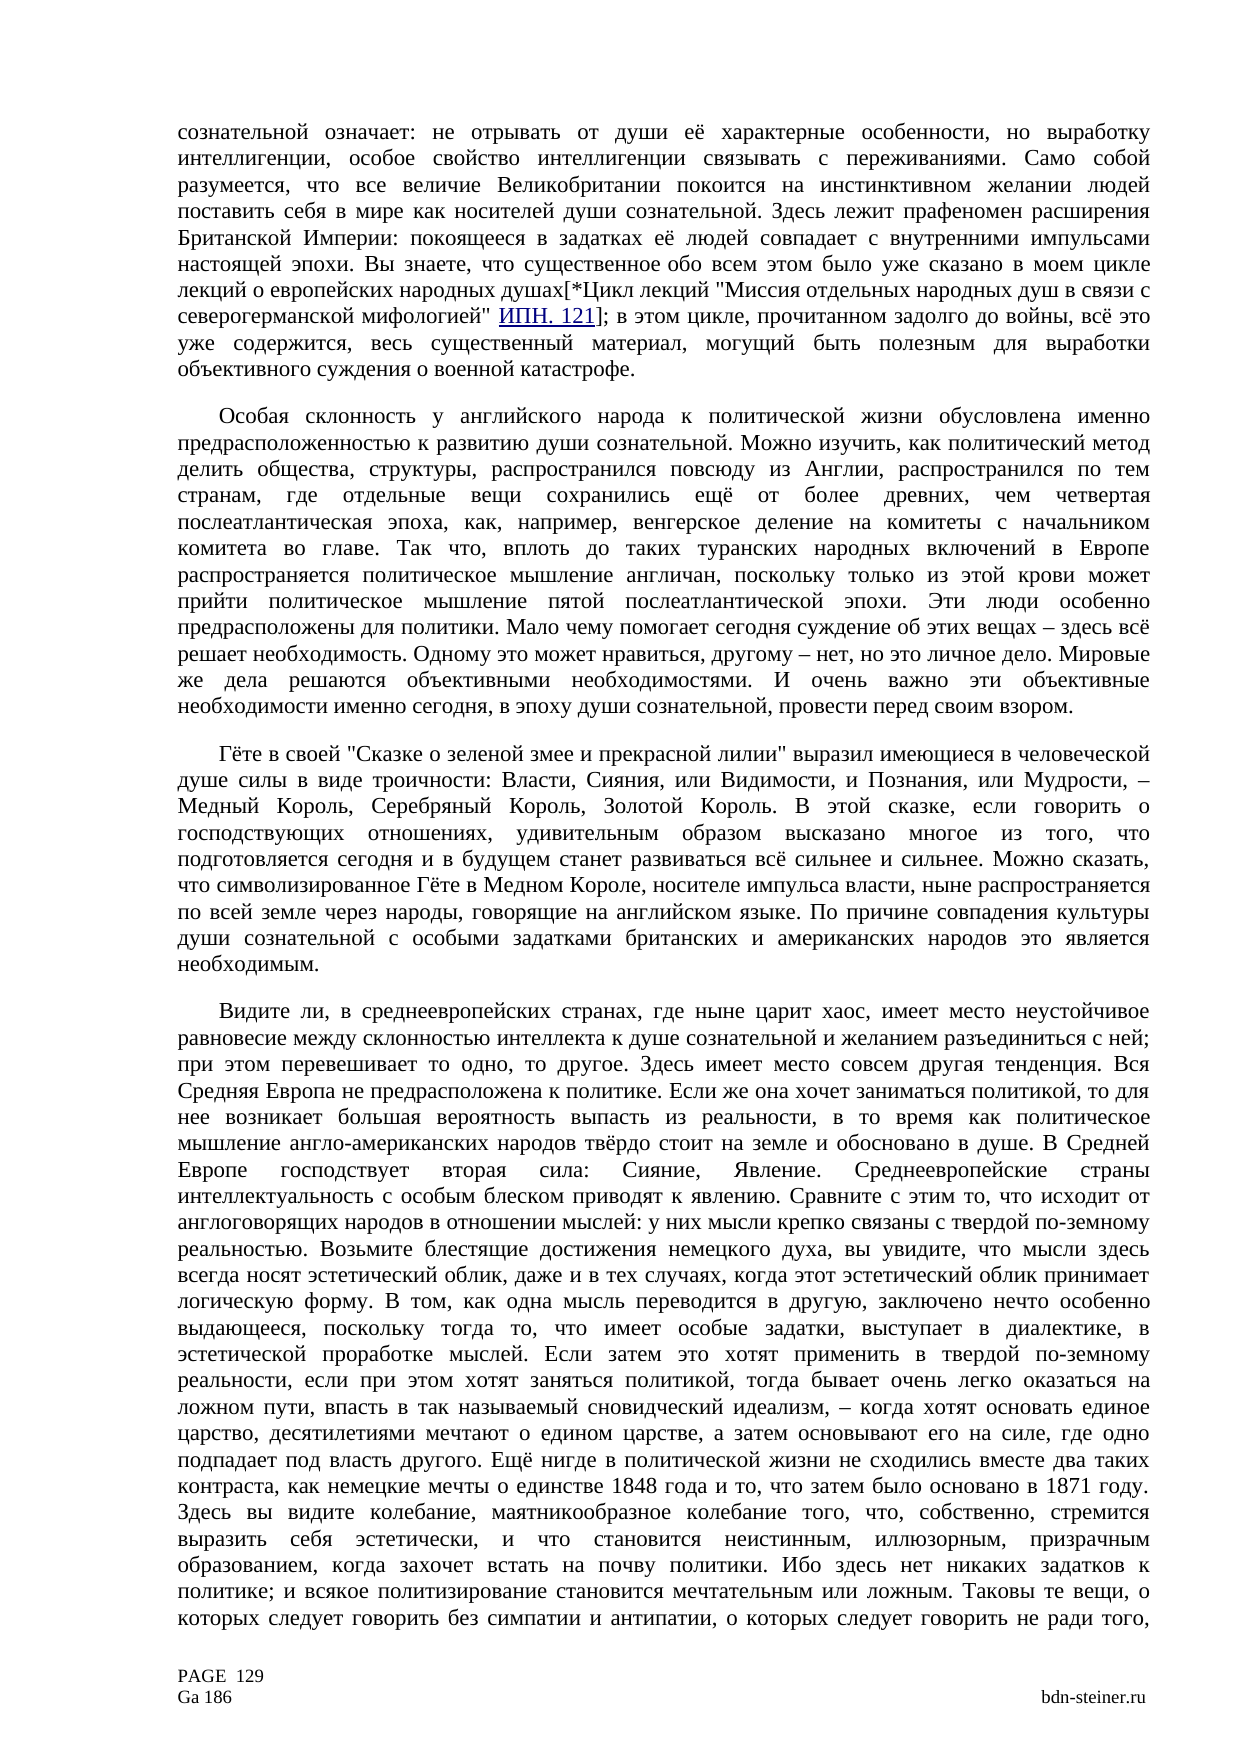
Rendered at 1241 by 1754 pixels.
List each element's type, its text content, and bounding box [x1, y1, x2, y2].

text Особая склонность у английского народа к политической жизни обусловлена именно предрасположенностью к развитию души сознательной. Можно изучить, как политический метод делить общества, структуры, распространился повсюду из Англии, распространился по тем странам, где отдельные вещи сохранились ещё от более древних, чем четвертая послеатлантическая эпоха, как, например, венгерское деление на комитеты с начальником комитета во главе. Так что, вплоть до таких туранских народных включений в Европе распространяется политическое мышление англичан, поскольку только из этой крови может прийти политическое мышление пятой послеатлантической эпохи. Эти люди особенно предрасположены для политики. Мало чему помогает сегодня суждение об этих вещах – здесь всё решает необходимость. Одному это может нравиться, другому – нет, но это личное дело. Мировые же дела решаются объективными необходимостями. И очень важно эти объективные необходимости именно сегодня, в эпоху души сознательной, провести перед своим взором. [177, 402, 1152, 719]
text Видите ли, в среднеевропейских странах, где ныне царит хаос, имеет место неустойчивое равновесие между склонностью интеллекта к душе сознательной и желанием разъединиться с ней; при этом перевешивает то одно, то другое. Здесь имеет место совсем другая тенденция. Вся Средняя Европа не предрасположена к политике. Если же она хочет заниматься политикой, то для нее возникает большая вероятность выпасть из реальности, в то время как политическое мышление англо-американских народов твёрдо стоит на земле и обосновано в душе. В Средней Европе господствует вторая сила: Сияние, Явление. Среднеевропейские страны интеллектуальность с особым блеском приводят к явлению. Сравните с этим то, что исходит от англоговорящих народов в отношении мыслей: у них мысли крепко связаны с твердой по-земному реальностью. Возьмите блестящие достижения немецкого духа, вы увидите, что мысли здесь всегда носят эстетический облик, даже и в тех случаях, когда этот эстетический облик принимает логическую форму. В том, как одна мысль переводится в другую, заключено нечто особенно выдающееся, поскольку тогда то, что имеет особые задатки, выступает в диалектике, в эстетической проработке мыслей. Если затем это хотят применить в твердой по-земному реальности, если при этом хотят заняться политикой, тогда бывает очень легко оказаться на ложном пути, впасть в так называемый сновидческий идеализм, – когда хотят основать единое царство, десятилетиями мечтают о едином царстве, а затем основывают его на силе, где одно подпадает под власть другого. Ещё нигде в политической жизни не сходились вместе два таких контраста, как немецкие мечты о единстве 1848 года и то, что затем было основано в 1871 году. Здесь вы видите колебание, маятникообразное колебание того, что, собственно, стремится выразить себя эстетически, и что становится неистинным, иллюзорным, призрачным образованием, когда захочет встать на почву политики. Ибо здесь нет никаких задатков к политике; и всякое политизирование становится мечтательным или ложным. Таковы те вещи, о которых следует говорить без симпатии и антипатии, о которых следует говорить не ради того, [177, 998, 1152, 1630]
text сознательной означает: не отрывать от души её характерные особенности, но выработку интеллигенции, особое свойство интеллигенции связывать с переживаниями. Само собой разумеется, что все величие Великобритании покоится на инстинктивном желании людей поставить себя в мире как носителей души сознательной. Здесь лежит прафеномен расширения Британской Империи: покоящееся в задатках её людей совпадает с внутренними импульсами настоящей эпохи. Вы знаете, что существенное обо всем этом было уже сказано в моем цикле лекций о европейских народных душах[*Цикл лекций "Миссия отдельных народных душ в связи с северогерманской мифологией" ИПН. 121]; в этом цикле, прочитанном задолго до войны, всё это уже содержится, весь существенный материал, могущий быть полезным для выработки объективного суждения о военной катастрофе. [177, 118, 1152, 382]
text Гёте в своей "Сказке о зеленой змее и прекрасной лилии" выразил имеющиеся в человеческой душе силы в виде троичности: Власти, Сияния, или Видимости, и Познания, или Мудрости, – Медный Король, Серебряный Король, Золотой Король. В этой сказке, если говорить о господствующих отношениях, удивительным образом высказано многое из того, что подготовляется сегодня и в будущем станет развиваться всё сильнее и сильнее. Можно сказать, что символизированное Гёте в Медном Короле, носителе импульса власти, ныне распространяется по всей земле через народы, говорящие на английском языке. По причине совпадения культуры души сознательной с особыми задатками британских и американских народов это является необходимым. [177, 739, 1152, 977]
